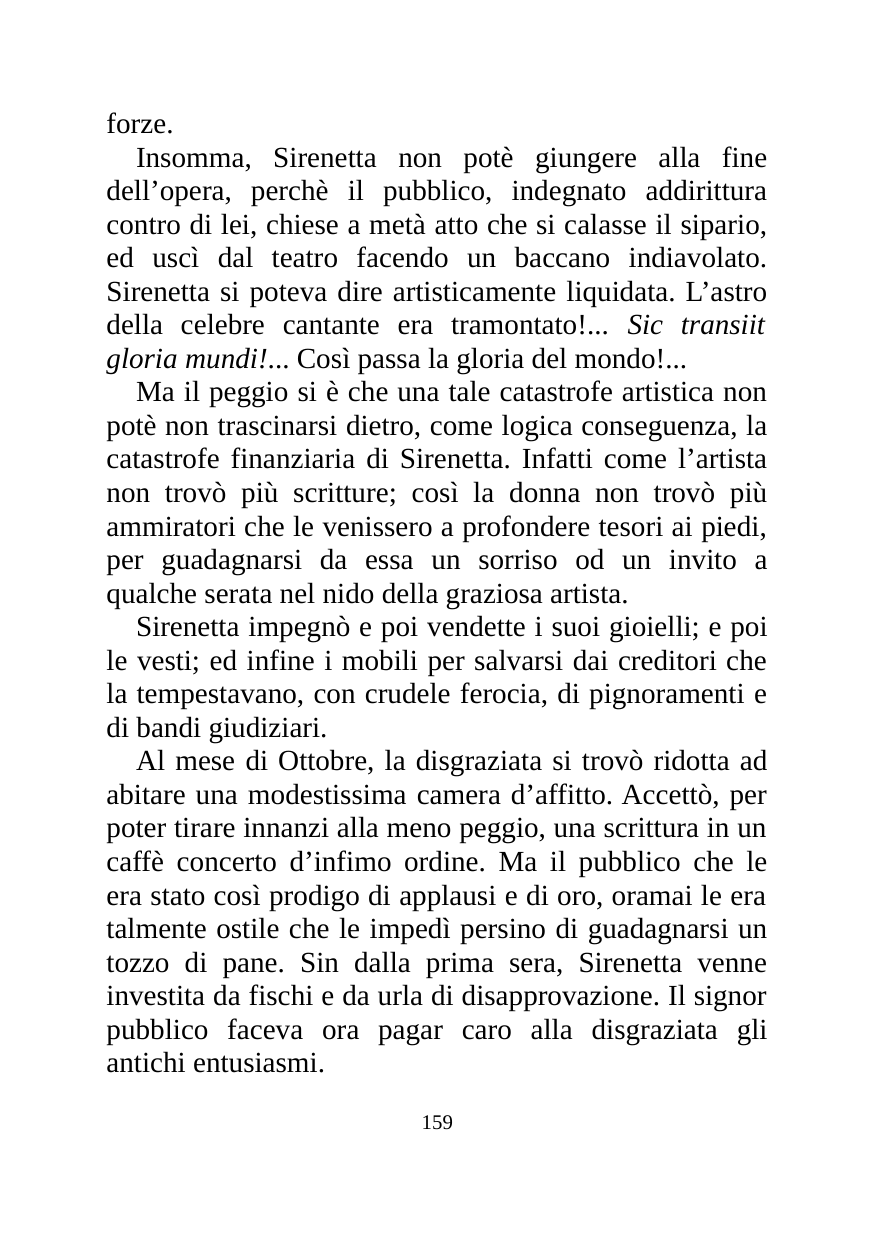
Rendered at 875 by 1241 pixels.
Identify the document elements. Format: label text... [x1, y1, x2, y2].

text Sirenetta impegnò e poi vendette i suoi gioielli; e poi le vesti; ed infine i mobili per salvarsi dai creditori che la tempestavano, con crudele ferocia, di pignoramenti e di bandi giudiziari. [106, 609, 768, 743]
text forze. [106, 106, 768, 140]
text Ma il peggio si è che una tale catastrofe artistica non potè non trascinarsi dietro, come logica conseguenza, la catastrofe finanziaria di Sirenetta. Infatti come l’artista non trovò più scritture; così la donna non trovò più ammiratori che le venissero a profondere tesori ai piedi, per guadagnarsi da essa un sorriso od un invito a qualche serata nel nido della graziosa artista. [106, 374, 768, 609]
text Al mese di Ottobre, la disgraziata si trovò ridotta ad abitare una modestissima camera d’affitto. Accettò, per poter tirare innanzi alla meno peggio, una scrittura in un caffè concerto d’infimo ordine. Ma il pubblico che le era stato così prodigo di applausi e di oro, oramai le era talmente ostile che le impedì persino di guadagnarsi un tozzo di pane. Sin dalla prima sera, Sirenetta venne investita da fischi e da urla di disapprovazione. Il signor pubblico faceva ora pagar caro alla disgraziata gli antichi entusiasmi. [106, 743, 768, 1079]
text Insomma, Sirenetta non potè giungere alla fine dell’opera, perchè il pubblico, indegnato addirittura contro di lei, chiese a metà atto che si calasse il sipario, ed uscì dal teatro facendo un baccano indiavolato. Sirenetta si poteva dire artisticamente liquidata. L’astro della celebre cantante era tramontato!... Sic transiit gloria mundi!... Così passa la gloria del mondo!... [106, 140, 768, 374]
